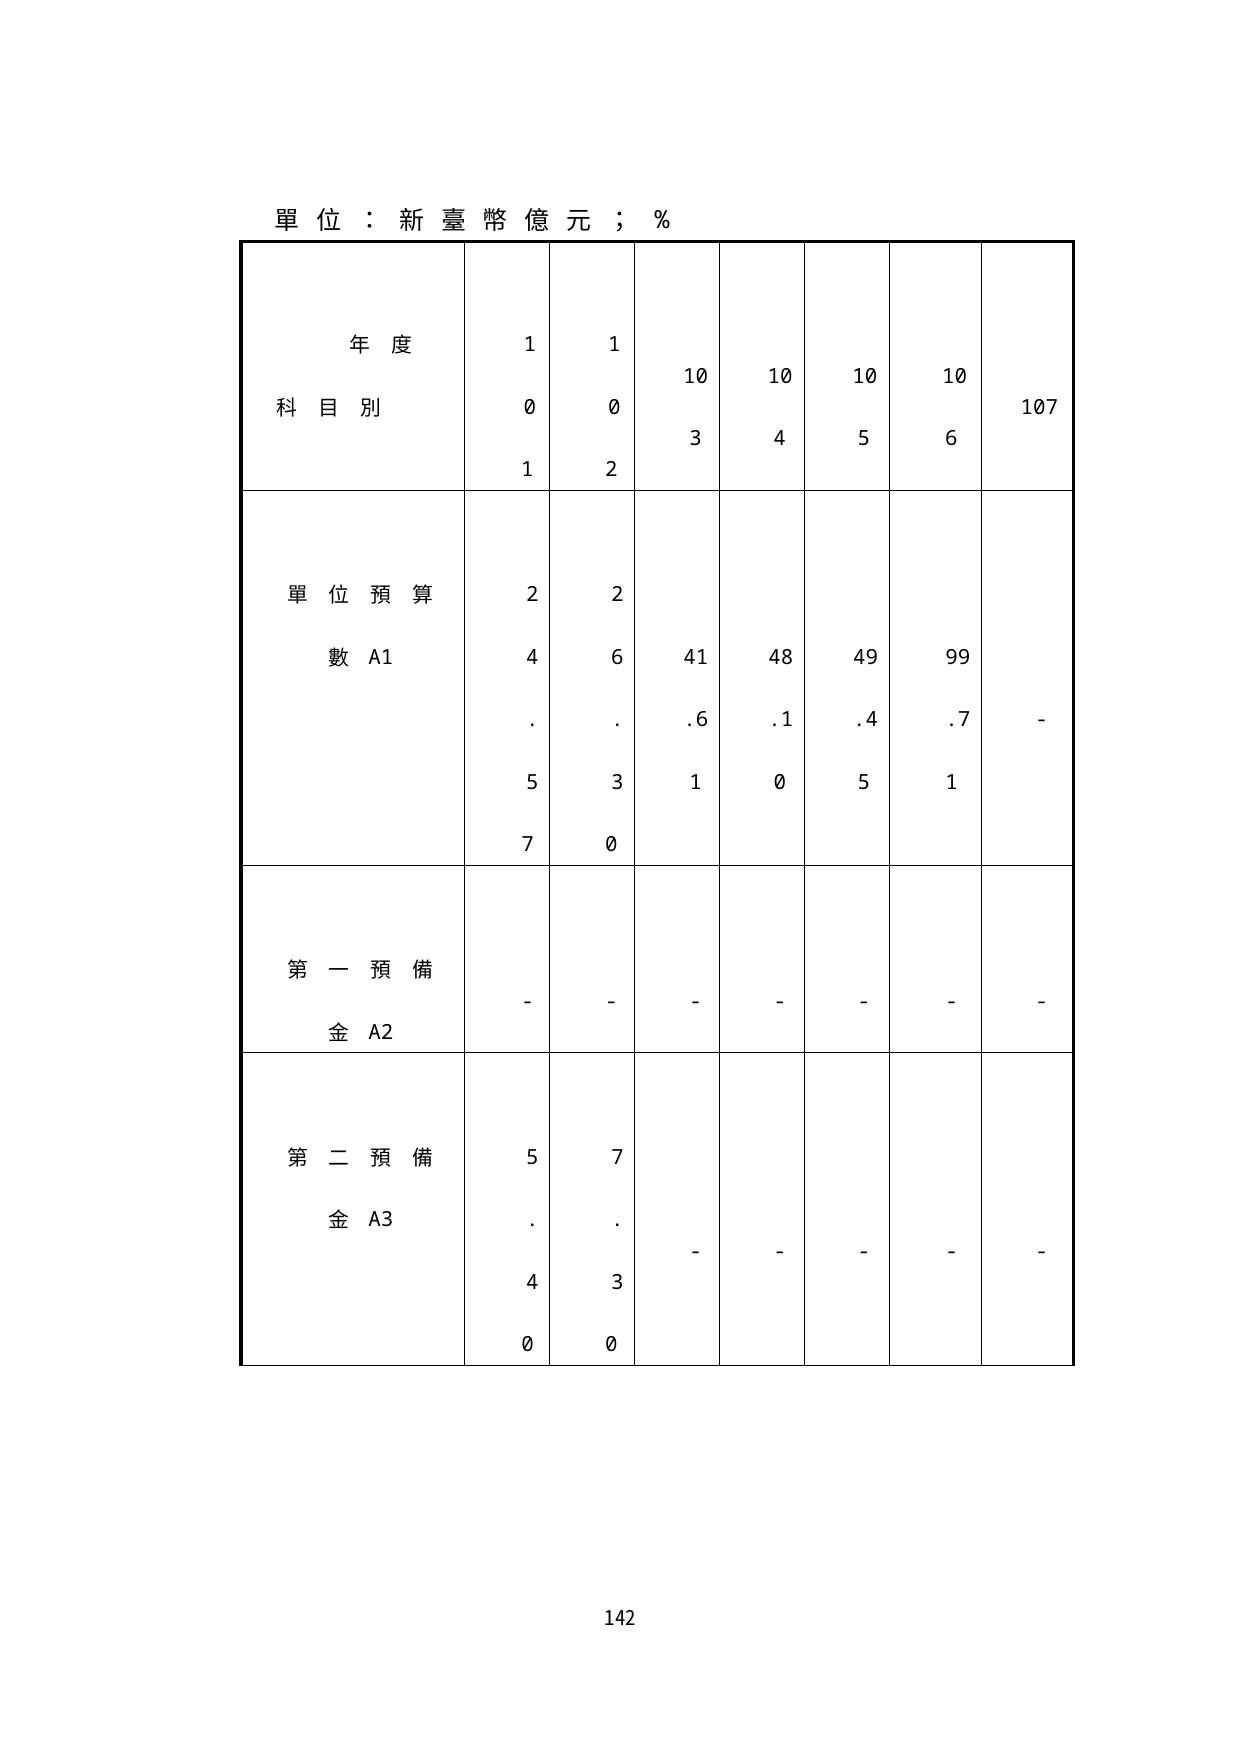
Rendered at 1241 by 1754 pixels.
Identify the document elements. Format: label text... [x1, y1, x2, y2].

table_cell 5.40 [465, 1053, 549, 1365]
text 單位：新臺幣億元；% [227, 177, 1058, 240]
table_cell - [465, 866, 549, 1052]
table_header 107 [982, 243, 1072, 490]
table_header 105 [805, 243, 889, 490]
table_cell - [635, 1053, 719, 1365]
table_cell 24.57 [465, 491, 549, 865]
table_header 102 [550, 243, 634, 490]
table_cell 48.10 [720, 491, 804, 865]
table_header 104 [720, 243, 804, 490]
table_cell 41.61 [635, 491, 719, 865]
table_cell - [550, 866, 634, 1052]
table_cell 第二預備金A3 [243, 1053, 464, 1365]
table_header 年度 科目別 [243, 243, 464, 490]
table_cell - [805, 866, 889, 1052]
table_cell - [982, 491, 1072, 865]
table_cell 第一預備金A2 [243, 866, 464, 1052]
table_cell - [720, 866, 804, 1052]
table_cell 單位預算數A1 [243, 491, 464, 865]
table_cell 99.71 [890, 491, 981, 865]
table_cell - [805, 1053, 889, 1365]
table_cell 7.30 [550, 1053, 634, 1365]
table_cell - [635, 866, 719, 1052]
table_cell - [982, 866, 1072, 1052]
table_cell 26.30 [550, 491, 634, 865]
table_header 101 [465, 243, 549, 490]
table_cell 49.45 [805, 491, 889, 865]
table_cell - [890, 866, 981, 1052]
table_cell - [890, 1053, 981, 1365]
table_cell - [982, 1053, 1072, 1365]
table_cell - [720, 1053, 804, 1365]
table_header 106 [890, 243, 981, 490]
table_header 103 [635, 243, 719, 490]
